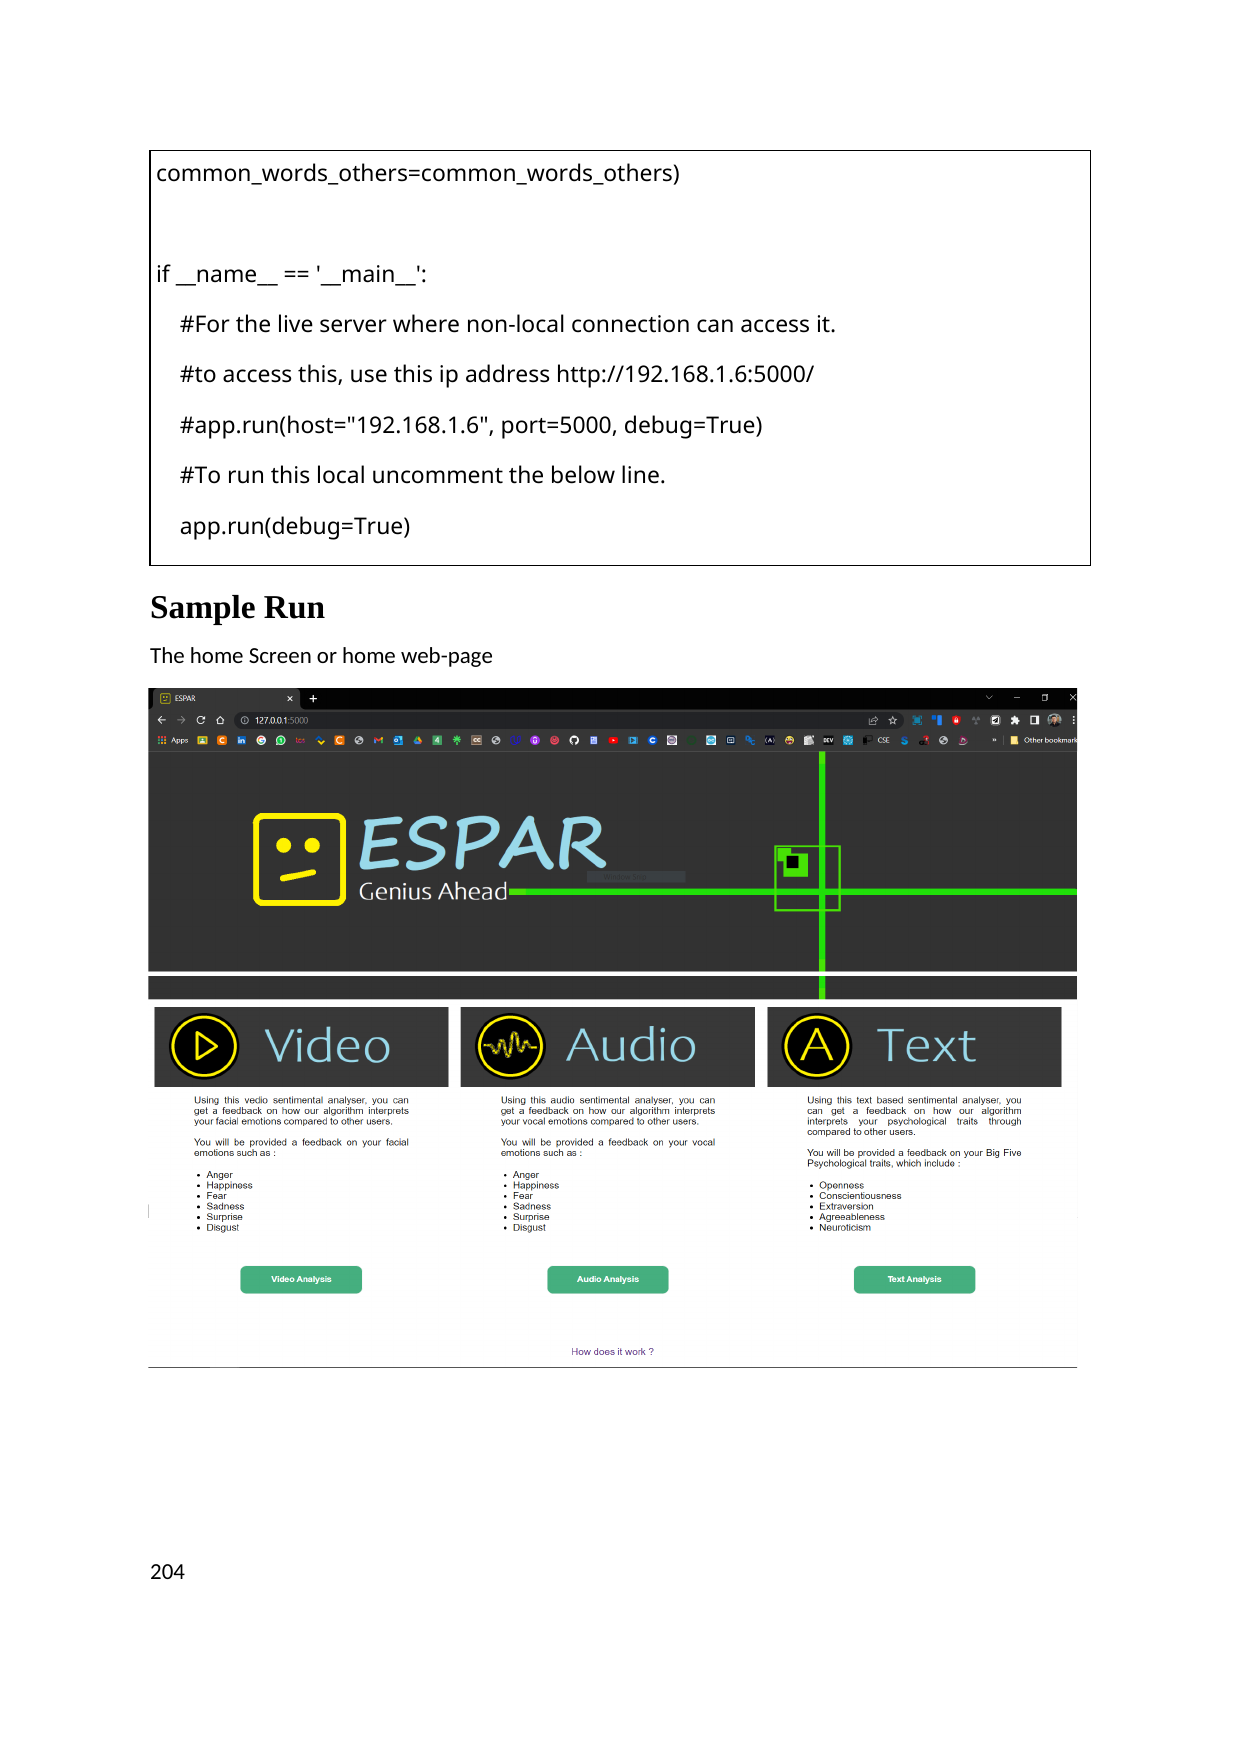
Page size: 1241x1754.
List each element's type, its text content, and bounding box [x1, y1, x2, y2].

text The home Screen or home web-page [150, 641, 1090, 669]
subtitle Sample Run [150, 587, 1090, 626]
table_header common_words_others=common_words_others) if __name__ == '__main__': #For the live server where non-local connection can access it. #to access this, use this ip address http://192.168.1.6:5000/ #app.run(host="192.168.1.6", port=5000, debug=True) #To run this local uncomment the below line. app.run(debug=True) [151, 151, 1090, 565]
picture [148, 688, 1078, 1368]
